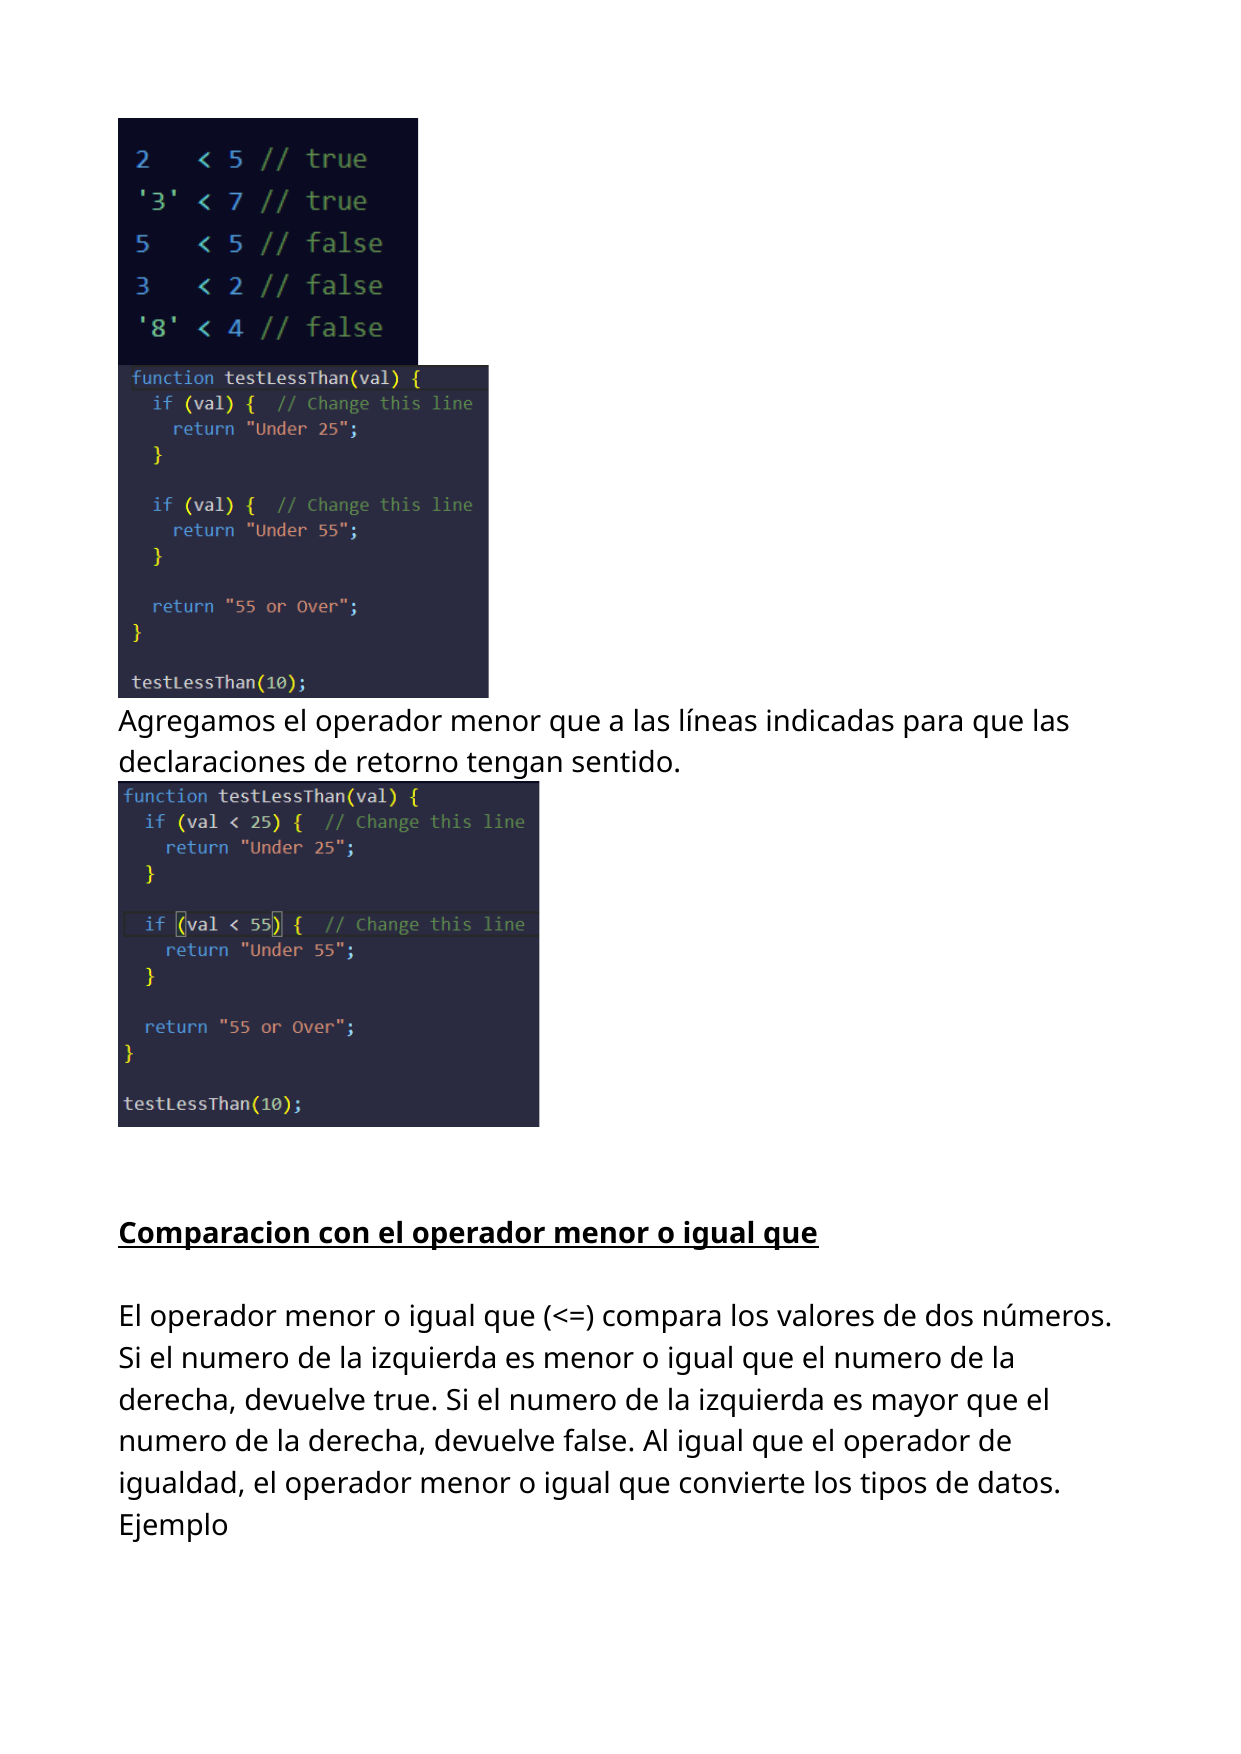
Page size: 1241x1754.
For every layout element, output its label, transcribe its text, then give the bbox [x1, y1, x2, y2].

text Ejemplo [118, 1502, 1122, 1543]
text El operador menor o igual que (<=) compara los valores de dos números. Si el numero de la izquierda es menor o igual que el numero de la derecha, devuelve true. Si el numero de la izquierda es mayor que el numero de la derecha, devuelve false. Al igual que el operador de igualdad, el operador menor o igual que convierte los tipos de datos. [118, 1293, 1122, 1502]
text Comparacion con el operador menor o igual que [118, 1210, 1122, 1252]
text Agregamos el operador menor que a las líneas indicadas para que las declaraciones de retorno tengan sentido. [118, 698, 1122, 781]
